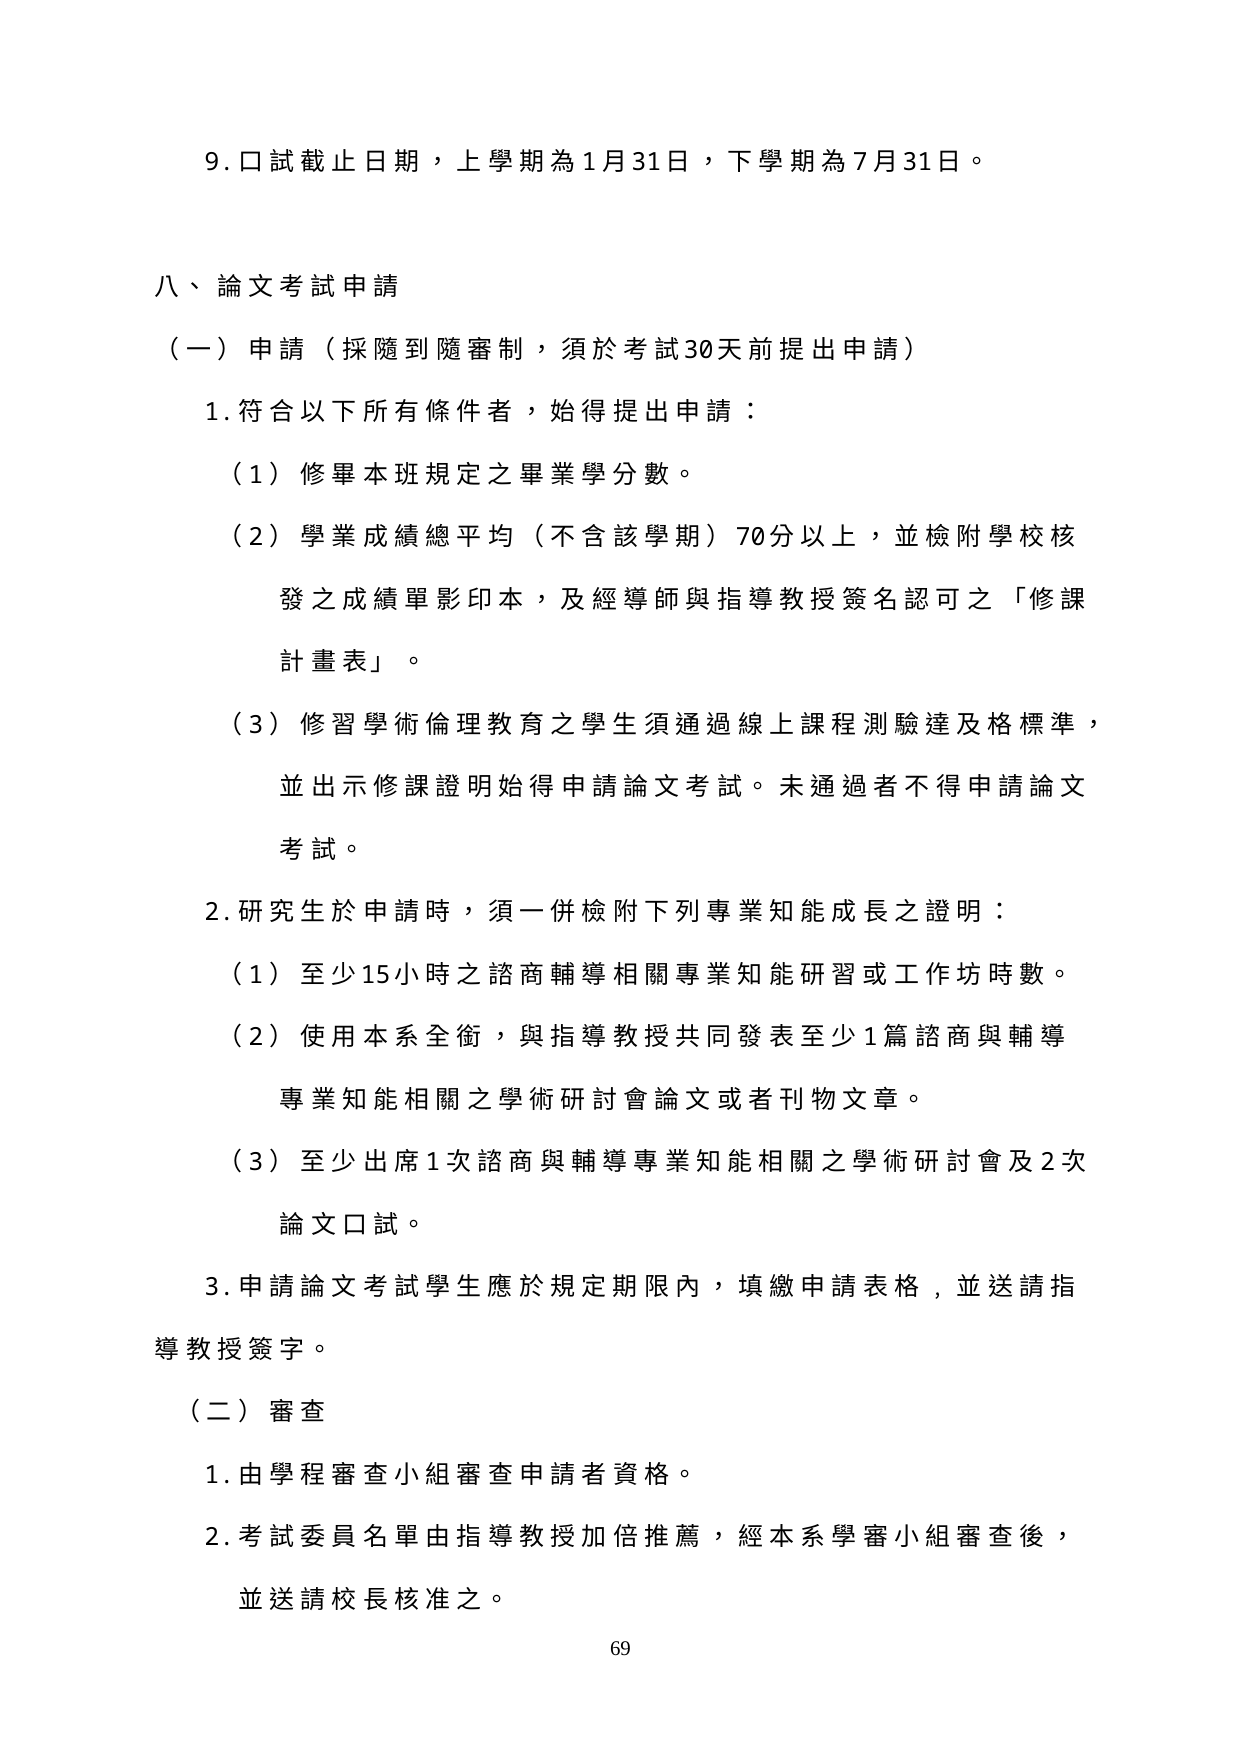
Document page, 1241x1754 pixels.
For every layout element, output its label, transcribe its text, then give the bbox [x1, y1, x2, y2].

text （2）使用本系全銜，與指導教授共同發表至少1篇諮商與輔導專業知能相關之學術研討會論文或者刊物文章。 [210, 993, 1089, 1118]
text 2.考試委員名單由指導教授加倍推薦，經本系學審小組審查後，並送請校長核准之。 [201, 1493, 1089, 1618]
text （1）至少15小時之諮商輔導相關專業知能研習或工作坊時數。 [209, 931, 1089, 993]
text 3.申請論文考試學生應於規定期限內，填繳申請表格﹐並送請指導教授簽字。 [151, 1243, 1089, 1368]
text （3）修習學術倫理教育之學生須通過線上課程測驗達及格標準，並出示修課證明始得申請論文考試。未通過者不得申請論文考試。 [214, 681, 1089, 868]
text （一）申請（採隨到隨審制，須於考試30天前提出申請） [151, 306, 1089, 368]
text 1.由學程審查小組審查申請者資格。 [151, 1431, 1089, 1493]
text （3）至少出席1次諮商與輔導專業知能相關之學術研討會及2次論文口試。 [209, 1118, 1089, 1243]
text （2）學業成績總平均（不含該學期）70分以上，並檢附學校核發之成績單影印本，及經導師與指導教授簽名認可之「修課計畫表」。 [214, 493, 1089, 681]
text 八、論文考試申請 [151, 243, 1089, 306]
text （二）審查 [170, 1368, 1089, 1431]
text 9.口試截止日期，上學期為1月31日，下學期為7月31日。 [151, 118, 1089, 181]
text 1.符合以下所有條件者，始得提出申請： [151, 368, 1089, 431]
text （1）修畢本班規定之畢業學分數。 [151, 431, 1089, 493]
text 2.研究生於申請時，須一併檢附下列專業知能成長之證明： [176, 868, 1089, 931]
